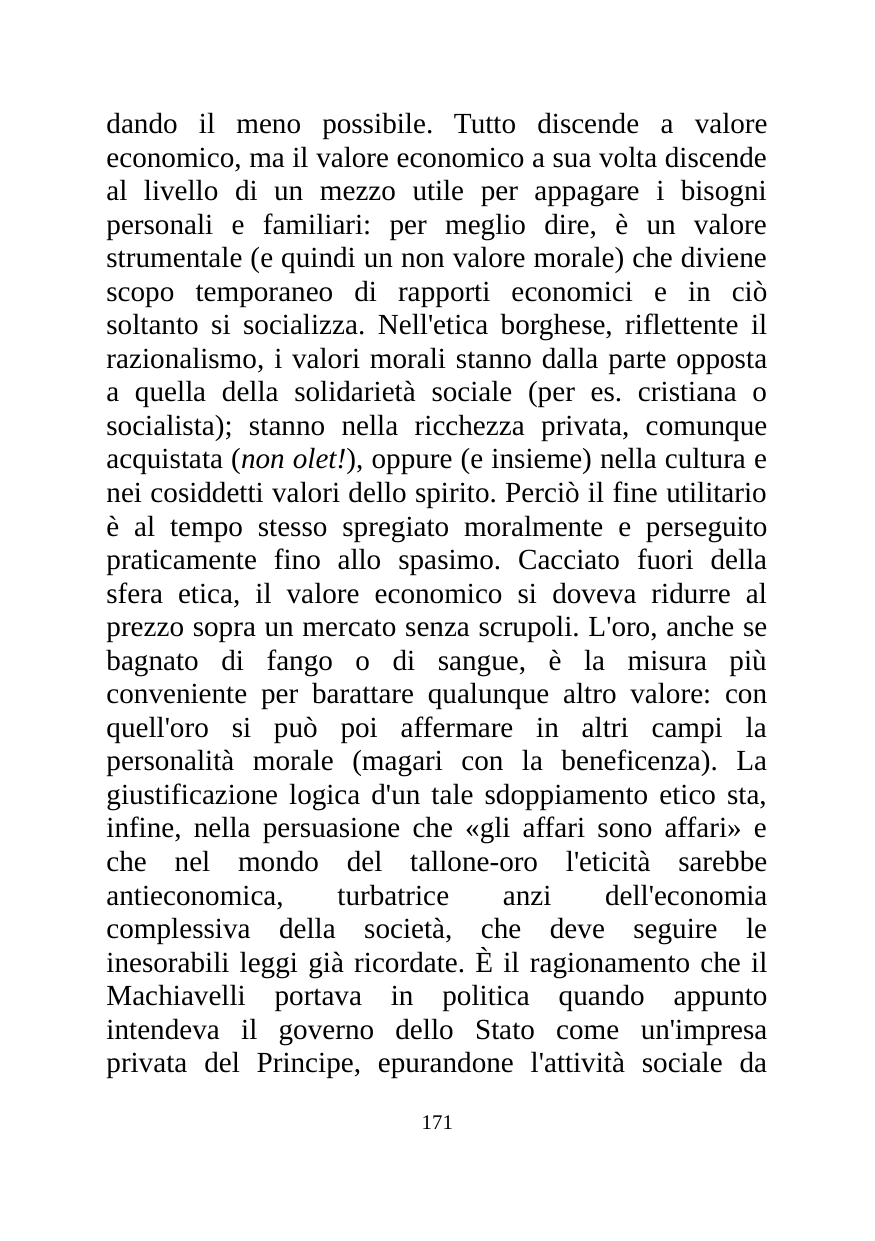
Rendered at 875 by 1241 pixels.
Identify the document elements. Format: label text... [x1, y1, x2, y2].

text dando il meno possibile. Tutto discende a valore economico, ma il valore economico a sua volta discende al livello di un mezzo utile per appagare i bisogni personali e familiari: per meglio dire, è un valore strumentale (e quindi un non valore morale) che diviene scopo temporaneo di rapporti economici e in ciò soltanto si socializza. Nell'etica borghese, riflettente il razionalismo, i valori morali stanno dalla parte opposta a quella della solidarietà sociale (per es. cristiana o socialista); stanno nella ricchezza privata, comunque acquistata (non olet!), oppure (e insieme) nella cultura e nei cosiddetti valori dello spirito. Perciò il fine utilitario è al tempo stesso spregiato moralmente e perseguito praticamente fino allo spasimo. Cacciato fuori della sfera etica, il valore economico si doveva ridurre al prezzo sopra un mercato senza scrupoli. L'oro, anche se bagnato di fango o di sangue, è la misura più conveniente per barattare qualunque altro valore: con quell'oro si può poi affermare in altri campi la personalità morale (magari con la beneficenza). La giustificazione logica d'un tale sdoppiamento etico sta, infine, nella persuasione che «gli affari sono affari» e che nel mondo del tallone-oro l'eticità sarebbe antieconomica, turbatrice anzi dell'economia complessiva della società, che deve seguire le inesorabili leggi già ricordate. È il ragionamento che il Machiavelli portava in politica quando appunto intendeva il governo dello Stato come un'impresa privata del Principe, epurandone l'attività sociale da [106, 106, 768, 1079]
